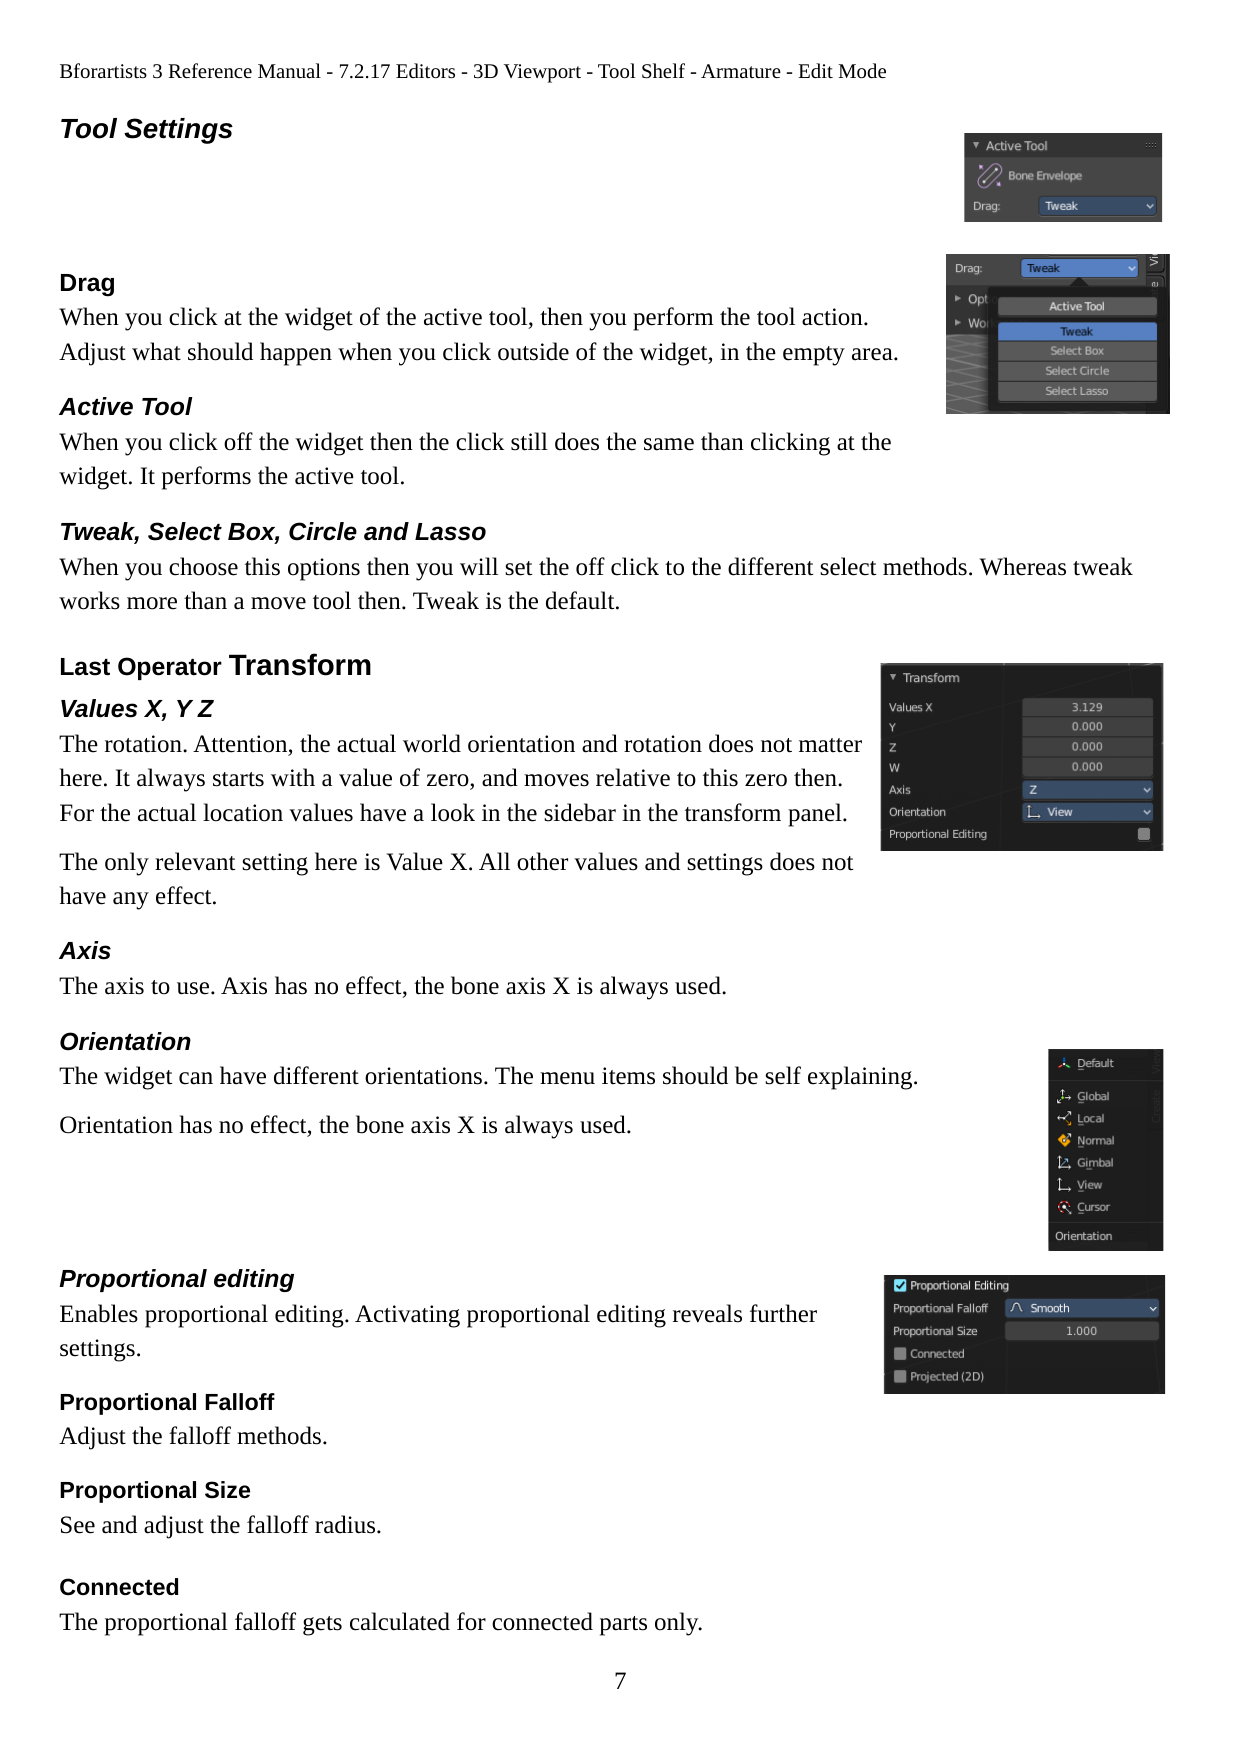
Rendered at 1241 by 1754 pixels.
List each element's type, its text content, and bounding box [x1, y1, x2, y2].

text See and adjust the falloff radius. [59, 1510, 1181, 1538]
text The axis to use. Axis has no effect, the bone axis X is always used. [59, 971, 1181, 1000]
picture [883, 1275, 1166, 1394]
subtitle Proportional editing [59, 1264, 1181, 1292]
text Orientation has no effect, the bone axis X is always used. [59, 1110, 1048, 1139]
subtitle Last Operator Transform [59, 648, 1181, 681]
subtitle Axis [59, 936, 1181, 965]
picture [1048, 1049, 1164, 1251]
subtitle Tool Settings [59, 113, 1181, 144]
subtitle Values X, Y Z [59, 694, 880, 722]
text When you click off the widget then the click still does the same than clicking at the widget. It performs the active tool. [59, 427, 1181, 490]
subtitle Active Tool [59, 392, 1181, 421]
subtitle Proportional Size [59, 1477, 1181, 1503]
subtitle Tweak, Select Box, Circle and Lasso [59, 517, 1181, 545]
picture [946, 254, 1170, 414]
text Enables proportional editing. Activating proportional editing reveals further settings. [59, 1299, 883, 1362]
text The proportional falloff gets calculated for connected parts only. [59, 1607, 1181, 1635]
text When you click at the widget of the active tool, then you perform the tool action. Adjust what should happen when you click outside of the widget, in the empty area. [59, 302, 946, 366]
subtitle [1164, 694, 1181, 722]
picture [964, 133, 1163, 222]
subtitle [1170, 268, 1181, 296]
subtitle Orientation [59, 1027, 1181, 1055]
subtitle Drag [59, 268, 946, 296]
text Adjust the falloff methods. [59, 1421, 1181, 1450]
text The rotation. Attention, the actual world orientation and rotation does not matter here. It always starts with a value of zero, and moves relative to this zero then. For the actual location values have a look in the sidebar in the transform panel. [59, 729, 880, 826]
subtitle Connected [59, 1573, 1181, 1600]
subtitle Proportional Falloff [59, 1388, 1181, 1415]
text When you choose this options then you will set the off click to the different select methods. Whereas tweak works more than a move tool then. Tweak is the default. [59, 552, 1181, 615]
text The only relevant setting here is Value X. All other values and settings does not have any effect. [59, 847, 1181, 910]
text The widget can have different orientations. The menu items should be self explaining. [59, 1061, 1048, 1090]
picture [880, 663, 1164, 851]
